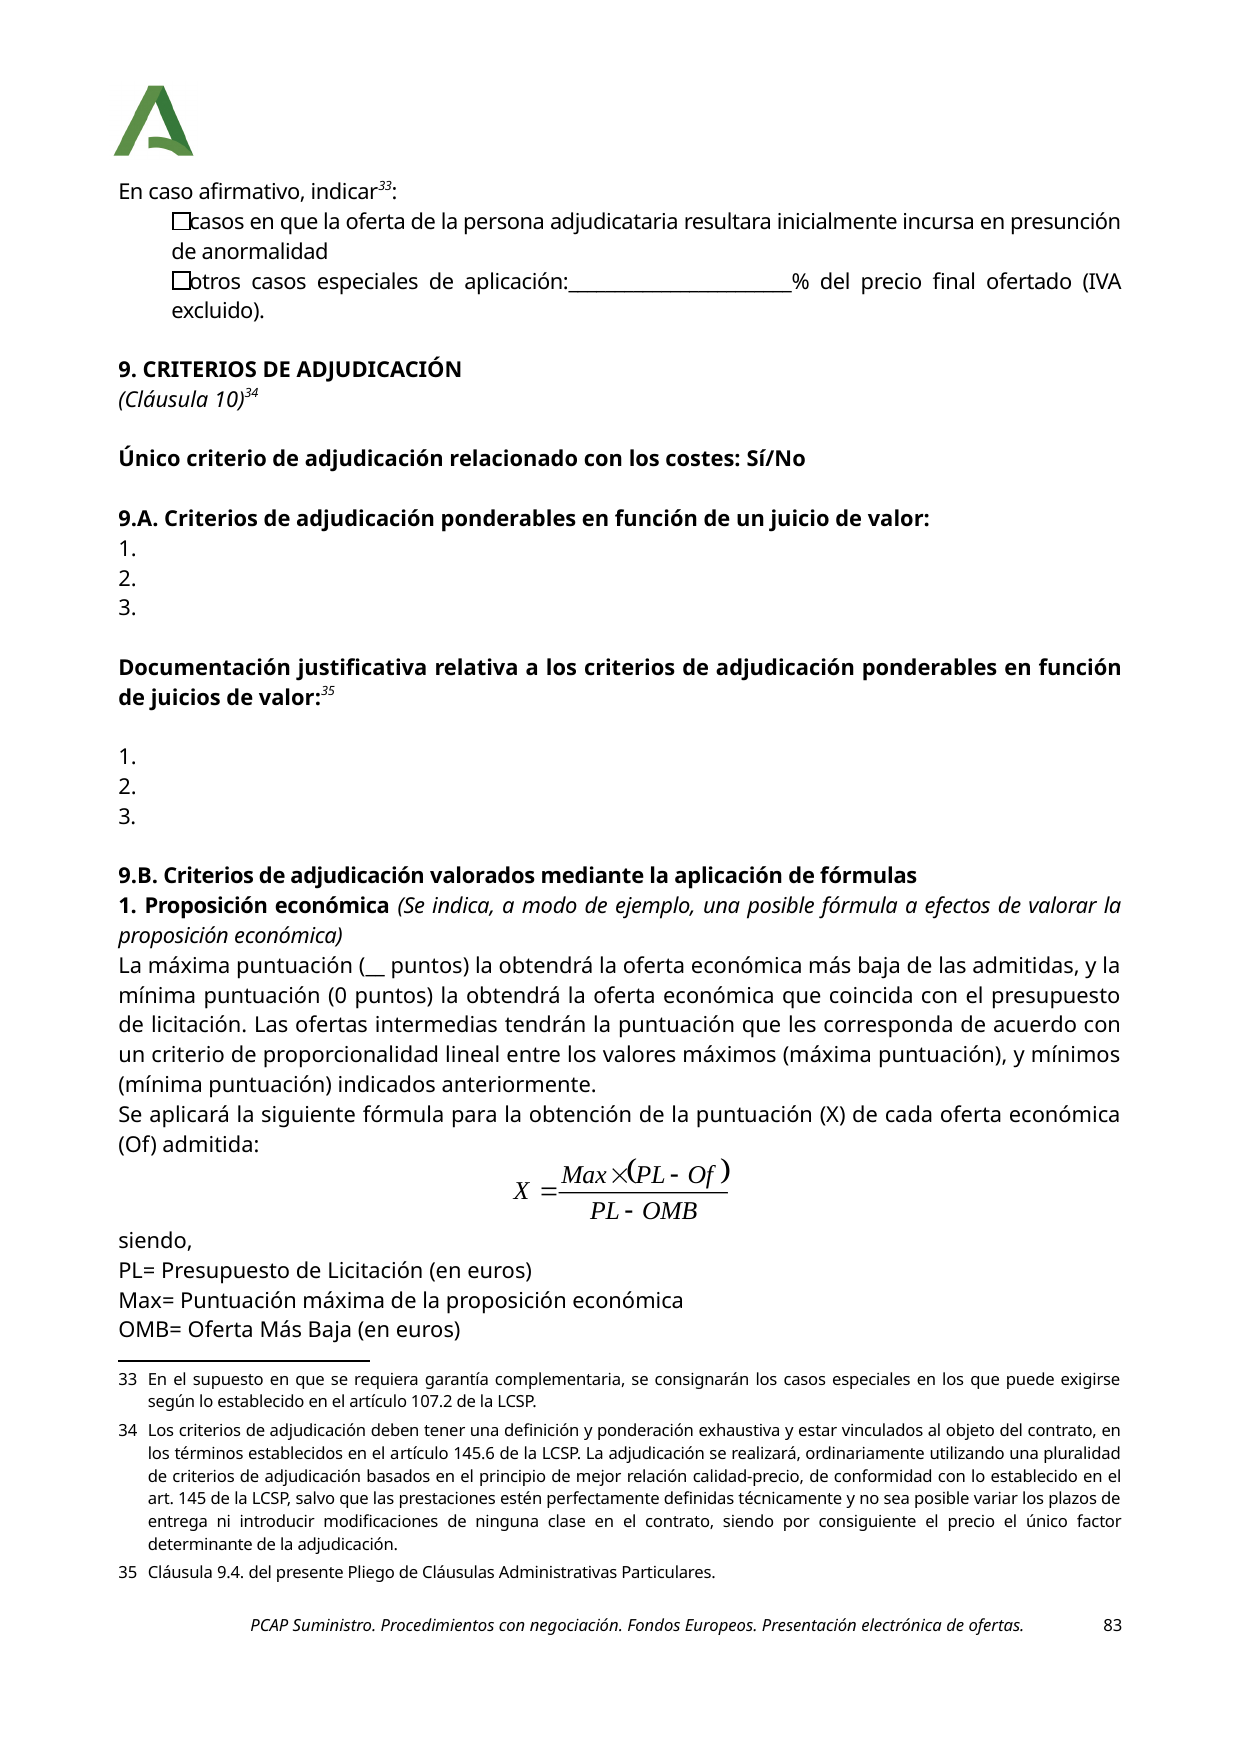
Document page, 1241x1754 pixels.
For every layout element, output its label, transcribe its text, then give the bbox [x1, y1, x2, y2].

text 2. [118, 771, 1122, 801]
text 9.A. Criterios de adjudicación ponderables en función de un juicio de valor: [118, 503, 1122, 533]
text PL= Presupuesto de Licitación (en euros) [118, 1255, 1122, 1285]
text 9.B. Criterios de adjudicación valorados mediante la aplicación de fórmulas [118, 861, 1122, 890]
text En caso afirmativo, indicar: [118, 176, 1122, 206]
text Se aplicará la siguiente fórmula para la obtención de la puntuación (X) de cada oferta económica (Of) admitida: [118, 1099, 1122, 1158]
text casos en que la oferta de la persona adjudicataria resultara inicialmente incursa en presunción de anormalidad [171, 206, 1122, 266]
text 1. [118, 533, 1122, 563]
text La máxima puntuación (__ puntos) la obtendrá la oferta económica más baja de las admitidas, y la mínima puntuación (0 puntos) la obtendrá la oferta económica que coincida con el presupuesto de licitación. Las ofertas intermedias tendrán la puntuación que les corresponda de acuerdo con un criterio de proporcionalidad lineal entre los valores máximos (máxima puntuación), y mínimos (mínima puntuación) indicados anteriormente. [118, 950, 1122, 1099]
text Cláusula 9.4. del presente Pliego de Cláusulas Administrativas Particulares. [118, 1561, 1122, 1584]
text 2. [118, 563, 1122, 592]
text 1. [118, 741, 1122, 771]
text Max= Puntuación máxima de la proposición económica [118, 1285, 1122, 1314]
text 3. [118, 592, 1122, 622]
text 9. CRITERIOS DE ADJUDICACIÓN [118, 354, 1122, 384]
text siendo, [118, 1225, 1122, 1255]
text En el supuesto en que se requiera garantía complementaria, se consignarán los casos especiales en los que puede exigirse según lo establecido en el artículo 107.2 de la LCSP. [118, 1367, 1122, 1413]
text otros casos especiales de aplicación:________________________% del precio final ofertado (IVA excluido). [171, 266, 1122, 325]
text (Cláusula 10) [118, 384, 1122, 414]
text Único criterio de adjudicación relacionado con los costes: Sí/No [118, 443, 1122, 473]
text Los criterios de adjudicación deben tener una definición y ponderación exhaustiva y estar vinculados al objeto del contrato, en los términos establecidos en el artículo 145.6 de la LCSP. La adjudicación se realizará, ordinariamente utilizando una pluralidad de criterios de adjudicación basados en el principio de mejor relación calidad-precio, de conformidad con lo establecido en el art. 145 de la LCSP, salvo que las prestaciones estén perfectamente definidas técnicamente y no sea posible variar los plazos de entrega ni introducir modificaciones de ninguna clase en el contrato, siendo por consiguiente el precio el único factor determinante de la adjudicación. [118, 1419, 1122, 1555]
text 3. [118, 801, 1122, 831]
text 1. Proposición económica (Se indica, a modo de ejemplo, una posible fórmula a efectos de valorar la proposición económica) [118, 890, 1122, 950]
picture [109, 81, 198, 160]
text OMB= Oferta Más Baja (en euros) [118, 1314, 1122, 1344]
text Documentación justificativa relativa a los criterios de adjudicación ponderables en función de juicios de valor: [118, 652, 1122, 712]
